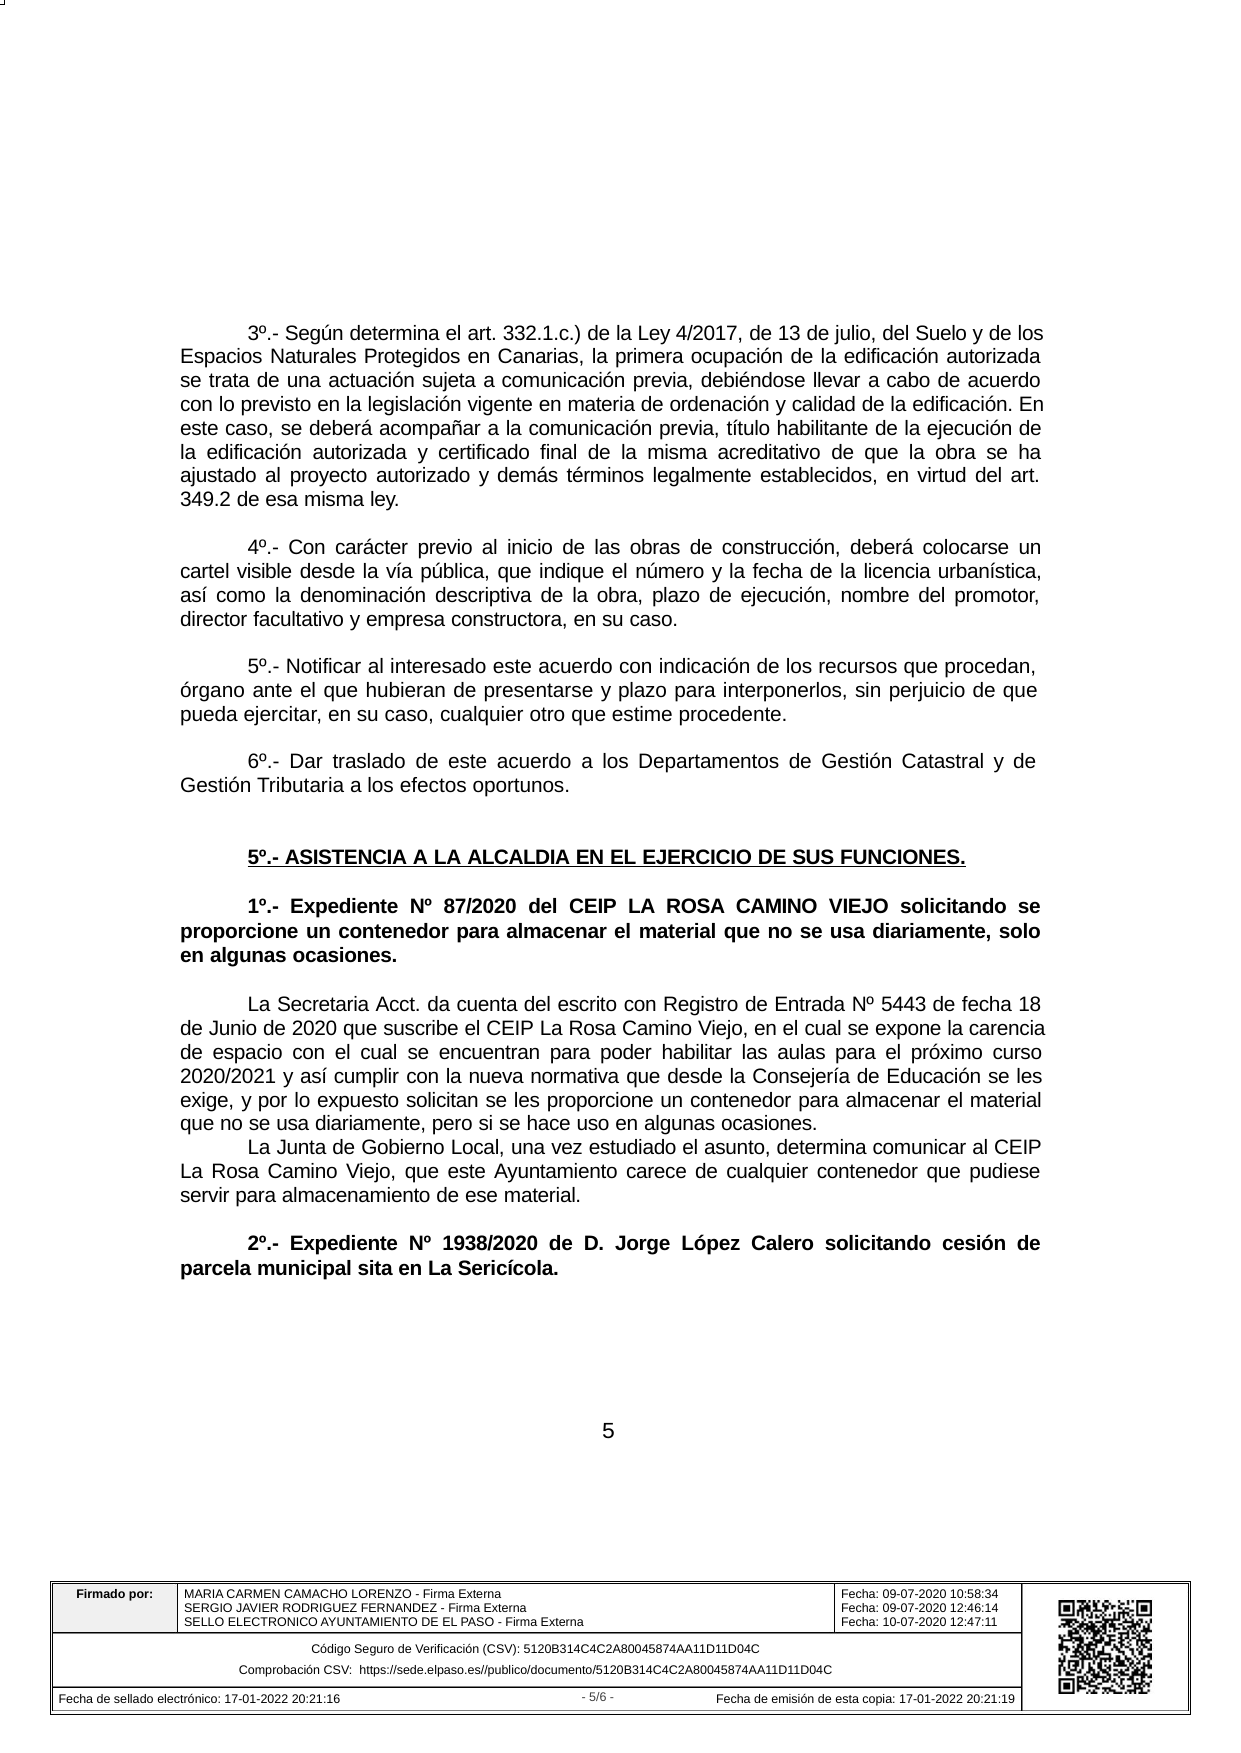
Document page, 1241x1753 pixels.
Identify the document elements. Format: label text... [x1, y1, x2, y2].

text cartel visible desde la vía pública, que indique el número y la fecha de la licencia urbanística, [180, 560, 1061, 583]
text director facultativo y empresa constructora, en su caso. [180, 607, 1061, 631]
text Código Seguro de Verificación (CSV): 5120B314C4C2A80045874AA11D11D04C [311, 1642, 788, 1656]
text Gestión Tributaria a los efectos oportunos. [180, 774, 595, 797]
text SELLO ELECTRONICO AYUNTAMIENTO DE EL PASO - Firma Externa [184, 1615, 613, 1629]
text La Junta de Gobierno Local, una vez estudiado el asunto, determina comunicar al CEIP [247, 1136, 1061, 1159]
text La Rosa Camino Viejo, que este Ayuntamiento carece de cualquier contenedor que pudiese [180, 1160, 1061, 1183]
text SERGIO JAVIER RODRIGUEZ FERNANDEZ - Firma Externa [184, 1601, 613, 1615]
text en algunas ocasiones. [180, 944, 1061, 968]
text ajustado al proyecto autorizado y demás términos legalmente establecidos, en virtud del art. [180, 464, 1061, 488]
text exige, y por lo expuesto solicitan se les proporcione un contenedor para almacenar el material [180, 1088, 1061, 1112]
text 6º.- Dar traslado de este acuerdo a los Departamentos de Gestión Catastral y de [247, 750, 1061, 773]
text servir para almacenamiento de ese material. [180, 1184, 1061, 1207]
text MARIA CARMEN CAMACHO LORENZO - Firma Externa [184, 1587, 613, 1601]
text 5º.- ASISTENCIA A LA ALCALDIA EN EL EJERCICIO DE SUS FUNCIONES. [247, 846, 980, 869]
text de espacio con el cual se encuentran para poder habilitar las aulas para el próximo curso [180, 1041, 1061, 1064]
text 2020/2021 y así cumplir con la nueva normativa que desde la Consejería de Educación se les [180, 1065, 1061, 1088]
text Fecha: 09-07-2020 12:46:14 [841, 1601, 1022, 1615]
text Firmado por: [76, 1587, 172, 1601]
text La Secretaria Acct. da cuenta del escrito con Registro de Entrada Nº 5443 de fecha 18 [247, 993, 1061, 1016]
text de Junio de 2020 que suscribe el CEIP La Rosa Camino Viejo, en el cual se expone la carencia [180, 1017, 1061, 1040]
text órgano ante el que hubieran de presentarse y plazo para interponerlos, sin perjuicio de que [180, 679, 1061, 702]
text parcela municipal sita en La Sericícola. [180, 1257, 582, 1280]
text 2º.- Expediente Nº 1938/2020 de D. Jorge López Calero solicitando cesión de [247, 1232, 1061, 1255]
text proporcione un contenedor para almacenar el material que no se usa diariamente, solo [180, 920, 1061, 943]
text este caso, se deberá acompañar a la comunicación previa, título habilitante de la ejecución de [180, 417, 1061, 440]
text 3º.- Según determina el art. 332.1.c.) de la Ley 4/2017, de 13 de julio, del Suelo y de los [247, 321, 1061, 344]
text 5º.- Notificar al interesado este acuerdo con indicación de los recursos que procedan, [247, 655, 1061, 678]
text Fecha: 09-07-2020 10:58:34 [841, 1587, 1022, 1601]
text pueda ejercitar, en su caso, cualquier otro que estime procedente. [180, 703, 1061, 726]
text que no se usa diariamente, pero si se hace uso en algunas ocasiones. [180, 1112, 1061, 1136]
text Espacios Naturales Protegidos en Canarias, la primera ocupación de la edificación autorizada [180, 345, 1061, 368]
text 349.2 de esa misma ley. [180, 488, 424, 511]
text 4º.- Con carácter previo al inicio de las obras de construcción, deberá colocarse un [247, 536, 1061, 559]
text Fecha: 10-07-2020 12:47:11 [841, 1615, 1022, 1629]
text 5 [601, 1418, 640, 1443]
text la edificación autorizada y certificado final de la misma acreditativo de que la obra se ha [180, 441, 1061, 464]
text 1º.- Expediente Nº 87/2020 del CEIP LA ROSA CAMINO VIEJO solicitando se [247, 895, 1061, 918]
text Fecha de sellado electrónico: 17-01-2022 20:21:16 [58, 1692, 365, 1706]
text Fecha de emisión de esta copia: 17-01-2022 20:21:19 [716, 1692, 1040, 1706]
text Comprobación CSV: https://sede.elpaso.es//publico/documento/5120B314C4C2A80045874AA11D11D04C [239, 1663, 860, 1677]
text con lo previsto en la legislación vigente en materia de ordenación y calidad de la edificación. En [180, 393, 1061, 416]
text - 5/6 - [581, 1691, 633, 1705]
picture [51, 1582, 1190, 1714]
text se trata de una actuación sujeta a comunicación previa, debiéndose llevar a cabo de acuerdo [180, 369, 1061, 392]
text así como la denominación descriptiva de la obra, plazo de ejecución, nombre del promotor, [180, 584, 1061, 607]
